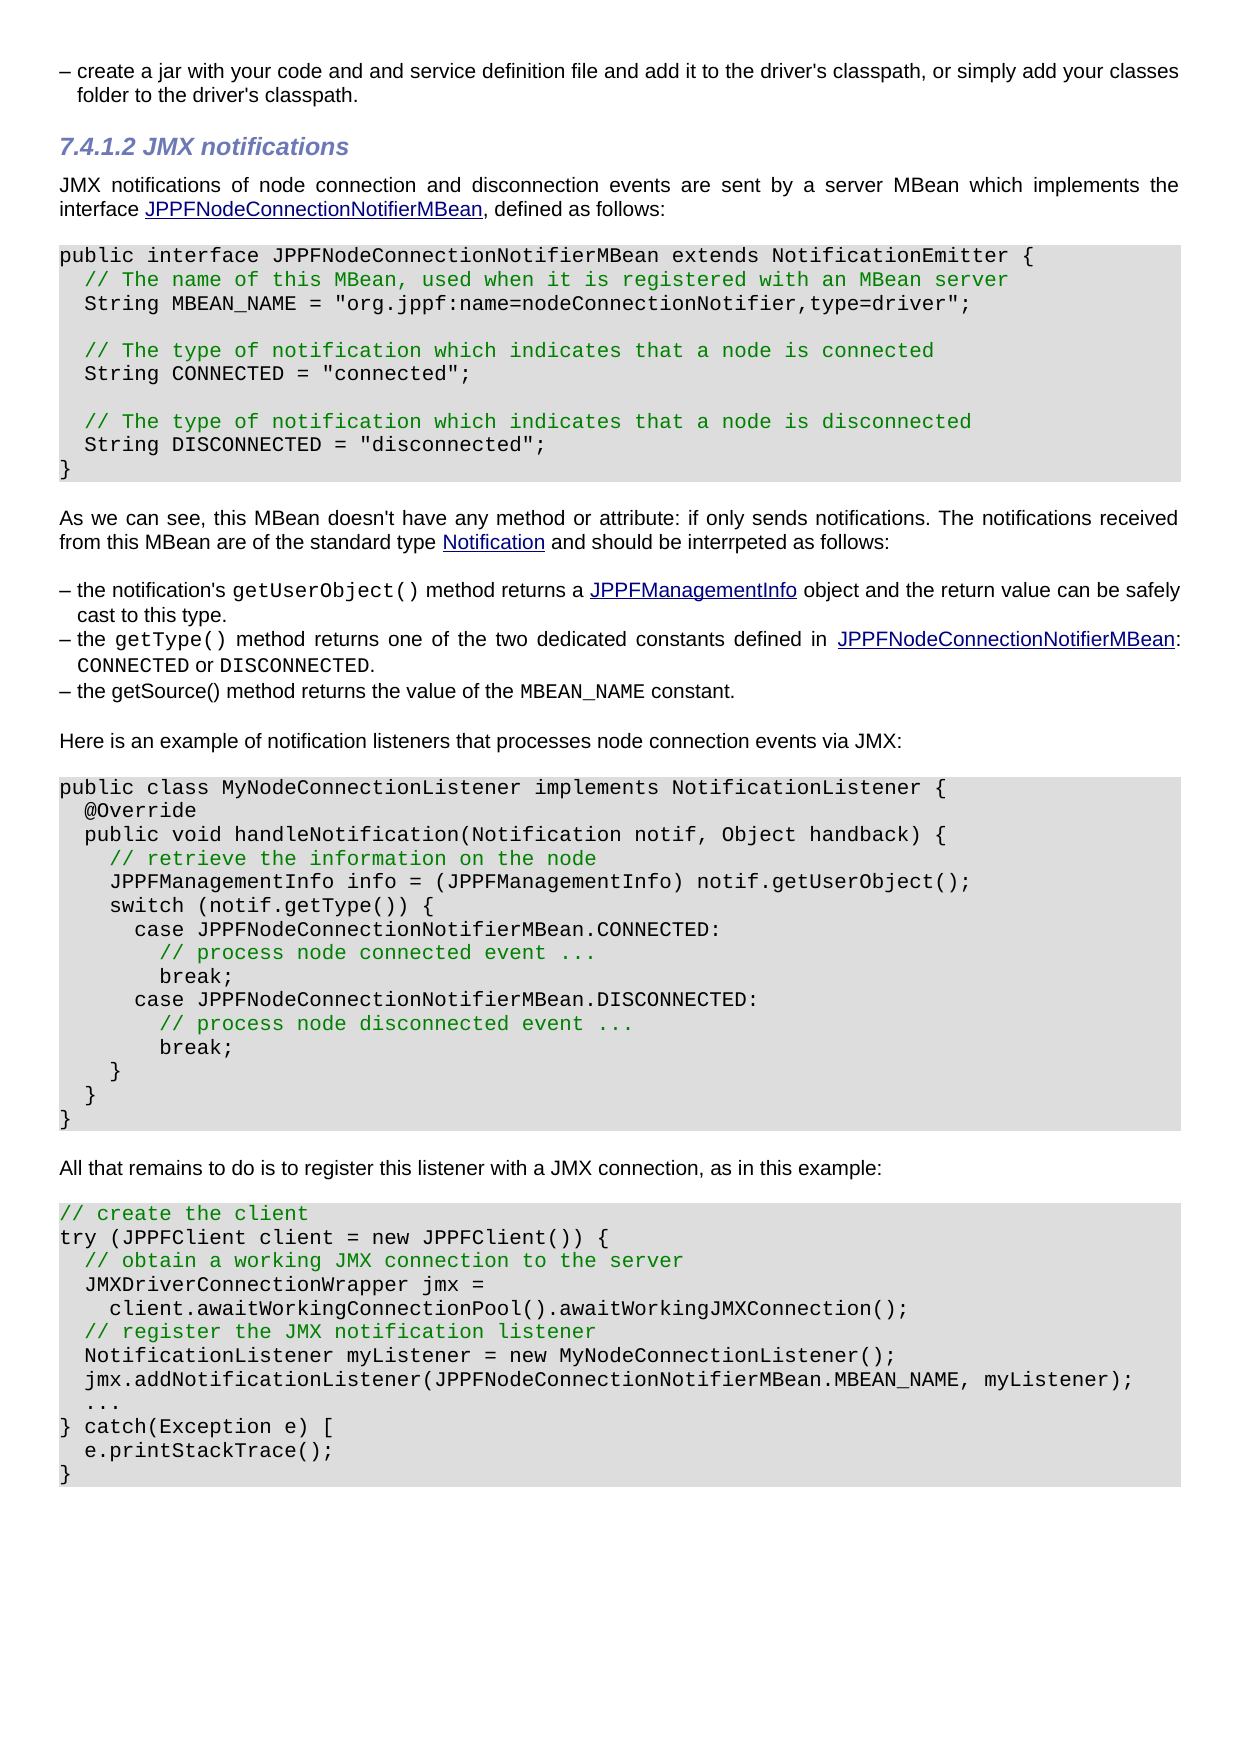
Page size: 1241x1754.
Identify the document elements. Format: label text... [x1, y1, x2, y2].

text // The type of notification which indicates that a node is connected [59, 340, 1181, 363]
text String MBEAN_NAME = "org.jppf:name=nodeConnectionNotifier,type=driver"; [59, 292, 1181, 316]
text case JPPFNodeConnectionNotifierMBean.CONNECTED: [59, 918, 1181, 942]
text // The name of this MBean, used when it is registered with an MBean server [59, 269, 1181, 292]
text break; [59, 966, 1181, 989]
text } [59, 1463, 1181, 1487]
text All that remains to do is to register this listener with a JMX connection, as in this example: [59, 1155, 1181, 1179]
text // create the client [59, 1203, 1181, 1227]
text As we can see, this MBean doesn't have any method or attribute: if only sends notifications. The notifications received from this MBean are of the standard type Notification and should be interrpeted as follows: [59, 506, 1181, 553]
text case JPPFNodeConnectionNotifierMBean.DISCONNECTED: [59, 989, 1181, 1013]
list the getSource() method returns the value of the MBEAN_NAME constant. [59, 679, 1181, 705]
text // The type of notification which indicates that a node is disconnected [59, 411, 1181, 434]
text public interface JPPFNodeConnectionNotifierMBean extends NotificationEmitter { [59, 245, 1181, 269]
text } [59, 458, 1181, 482]
text JMXDriverConnectionWrapper jmx = [59, 1274, 1181, 1298]
text client.awaitWorkingConnectionPool().awaitWorkingJMXConnection(); [59, 1298, 1181, 1321]
list the getType() method returns one of the two dedicated constants defined in JPPFNodeConnectionNotifierMBean: CONNECTED or DISCONNECTED. [59, 627, 1181, 679]
text // process node connected event ... [59, 942, 1181, 966]
text // retrieve the information on the node [59, 848, 1181, 871]
text } [59, 1060, 1181, 1084]
text JMX notifications of node connection and disconnection events are sent by a server MBean which implements the interface JPPFNodeConnectionNotifierMBean, defined as follows: [59, 173, 1181, 221]
text // register the JMX notification listener [59, 1321, 1181, 1345]
text jmx.addNotificationListener(JPPFNodeConnectionNotifierMBean.MBEAN_NAME, myListener); [59, 1369, 1181, 1392]
text String CONNECTED = "connected"; [59, 363, 1181, 387]
text } [59, 1108, 1181, 1131]
text String DISCONNECTED = "disconnected"; [59, 434, 1181, 458]
text switch (notif.getType()) { [59, 895, 1181, 918]
text try (JPPFClient client = new JPPFClient()) { [59, 1227, 1181, 1251]
text } catch(Exception e) [ [59, 1416, 1181, 1440]
text // obtain a working JMX connection to the server [59, 1251, 1181, 1274]
text ... [59, 1392, 1181, 1416]
list the notification's getUserObject() method returns a JPPFManagementInfo object and the return value can be safely cast to this type. [59, 577, 1181, 627]
text } [59, 1084, 1181, 1108]
text @Override [59, 800, 1181, 824]
text JPPFManagementInfo info = (JPPFManagementInfo) notif.getUserObject(); [59, 871, 1181, 895]
text NotificationListener myListener = new MyNodeConnectionListener(); [59, 1345, 1181, 1369]
text e.printStackTrace(); [59, 1440, 1181, 1463]
list create a jar with your code and and service definition file and add it to the driver's classpath, or simply add your classes folder to the driver's classpath. [59, 59, 1181, 107]
text // process node disconnected event ... [59, 1013, 1181, 1037]
text public void handleNotification(Notification notif, Object handback) { [59, 824, 1181, 848]
subtitle JMX notifications [59, 132, 1181, 161]
text break; [59, 1037, 1181, 1060]
text public class MyNodeConnectionListener implements NotificationListener { [59, 777, 1181, 800]
text Here is an example of notification listeners that processes node connection events via JMX: [59, 729, 1181, 753]
